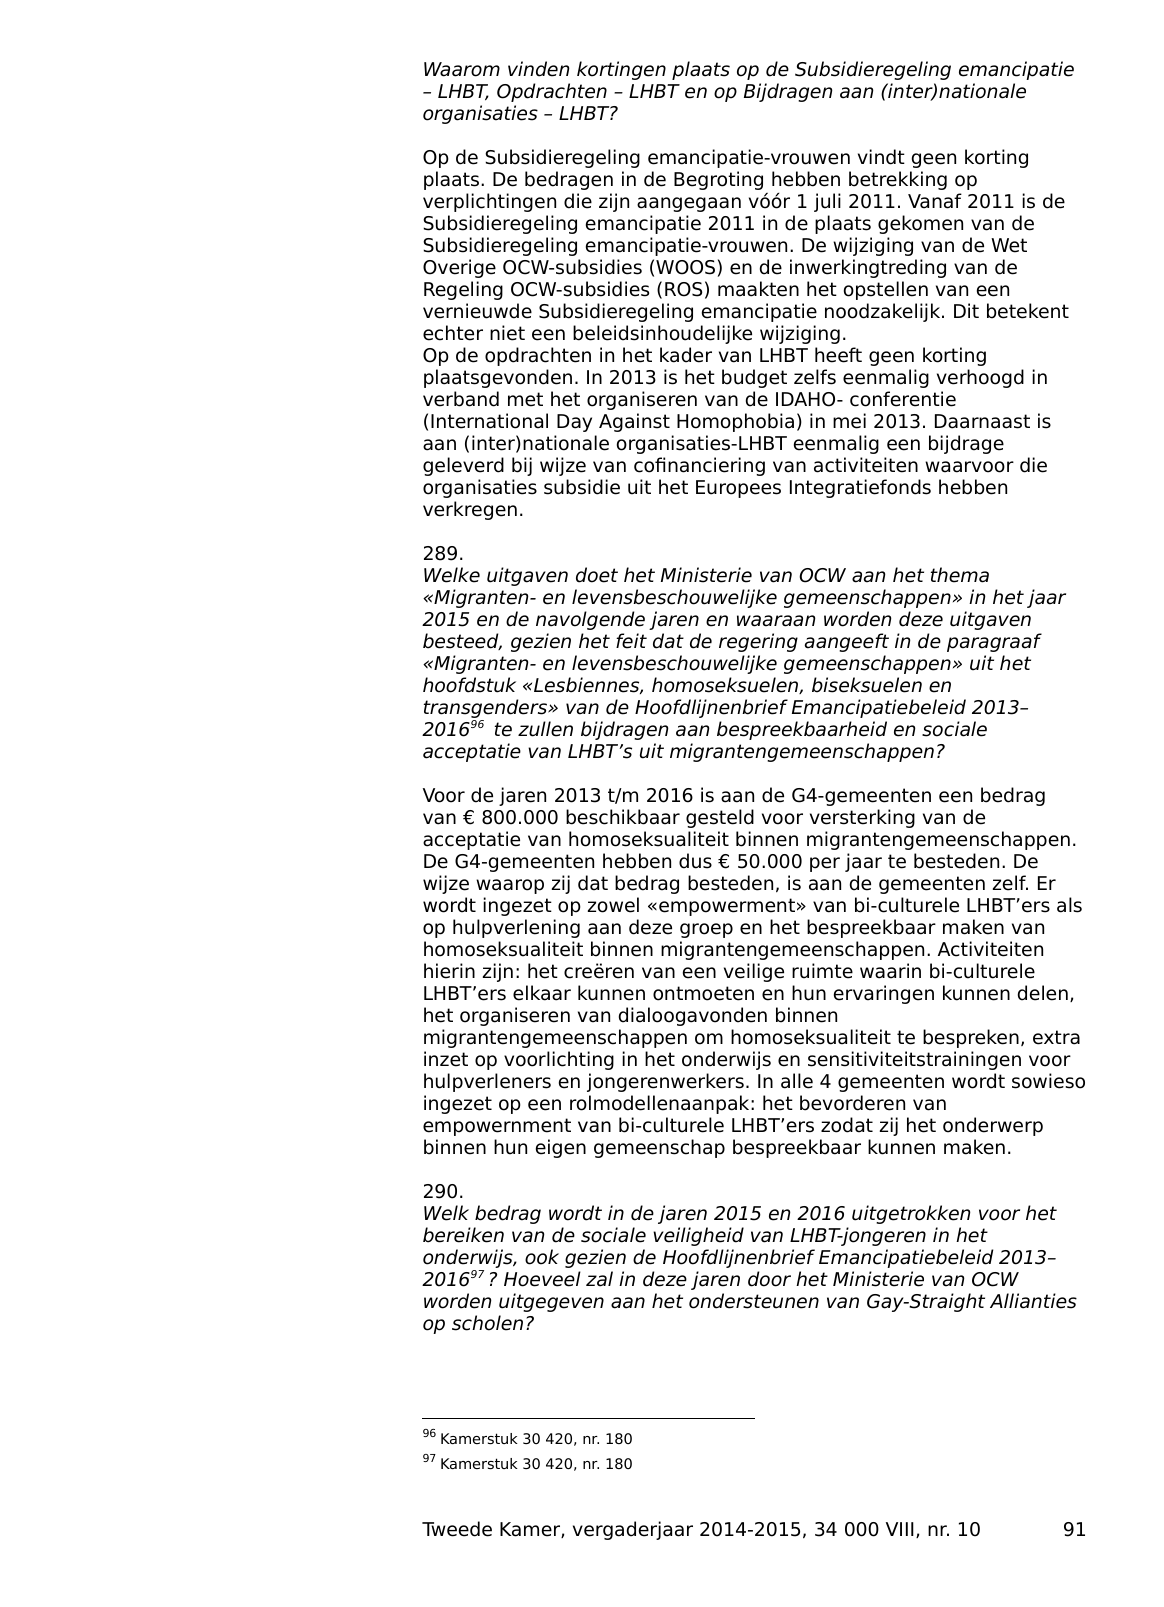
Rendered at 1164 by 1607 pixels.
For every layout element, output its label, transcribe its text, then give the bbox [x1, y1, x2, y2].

text 289. [422, 543, 1087, 565]
text Waarom vinden kortingen plaats op de Subsidieregeling emancipatie – LHBT, Opdrachten – LHBT en op Bijdragen aan (inter)nationale organisaties – LHBT? [422, 59, 1087, 125]
text 290. [422, 1181, 1087, 1203]
text Op de Subsidieregeling emancipatie-vrouwen vindt geen korting plaats. De bedragen in de Begroting hebben betrekking op verplichtingen die zijn aangegaan vóór 1 juli 2011. Vanaf 2011 is de Subsidieregeling emancipatie 2011 in de plaats gekomen van de Subsidieregeling emancipatie-vrouwen. De wijziging van de Wet Overige OCW-subsidies (WOOS) en de inwerkingtreding van de Regeling OCW-subsidies (ROS) maakten het opstellen van een vernieuwde Subsidieregeling emancipatie noodzakelijk. Dit betekent echter niet een beleidsinhoudelijke wijziging. [422, 147, 1087, 345]
text Op de opdrachten in het kader van LHBT heeft geen korting plaatsgevonden. In 2013 is het budget zelfs eenmalig verhoogd in verband met het organiseren van de IDAHO- conferentie (International Day Against Homophobia) in mei 2013. Daarnaast is aan (inter)nationale organisaties-LHBT eenmalig een bijdrage geleverd bij wijze van cofinanciering van activiteiten waarvoor die organisaties subsidie uit het Europees Integratiefonds hebben verkregen. [422, 345, 1087, 521]
text Kamerstuk 30 420, nr. 180 [422, 1427, 1087, 1449]
text Voor de jaren 2013 t/m 2016 is aan de G4-gemeenten een bedrag van € 800.000 beschikbaar gesteld voor versterking van de acceptatie van homoseksualiteit binnen migrantengemeenschappen. De G4-gemeenten hebben dus € 50.000 per jaar te besteden. De wijze waarop zij dat bedrag besteden, is aan de gemeenten zelf. Er wordt ingezet op zowel «empowerment» van bi-culturele LHBT’ers als op hulpverlening aan deze groep en het bespreekbaar maken van homoseksualiteit binnen migrantengemeenschappen. Activiteiten hierin zijn: het creëren van een veilige ruimte waarin bi-culturele LHBT’ers elkaar kunnen ontmoeten en hun ervaringen kunnen delen, het organiseren van dialoogavonden binnen migrantengemeenschappen om homoseksualiteit te bespreken, extra inzet op voorlichting in het onderwijs en sensitiviteitstrainingen voor hulpverleners en jongerenwerkers. In alle 4 gemeenten wordt sowieso ingezet op een rolmodellenaanpak: het bevorderen van empowernment van bi-culturele LHBT’ers zodat zij het onderwerp binnen hun eigen gemeenschap bespreekbaar kunnen maken. [422, 785, 1087, 1159]
text Welk bedrag wordt in de jaren 2015 en 2016 uitgetrokken voor het bereiken van de sociale veiligheid van LHBT-jongeren in het onderwijs, ook gezien de Hoofdlijnenbrief Emancipatiebeleid 2013–2016? Hoeveel zal in deze jaren door het Ministerie van OCW worden uitgegeven aan het ondersteunen van Gay-Straight Allianties op scholen? [422, 1203, 1087, 1335]
text Kamerstuk 30 420, nr. 180 [422, 1452, 1087, 1474]
text Welke uitgaven doet het Ministerie van OCW aan het thema «Migranten- en levensbeschouwelijke gemeenschappen» in het jaar 2015 en de navolgende jaren en waaraan worden deze uitgaven besteed, gezien het feit dat de regering aangeeft in de paragraaf «Migranten- en levensbeschouwelijke gemeenschappen» uit het hoofdstuk «Lesbiennes, homoseksuelen, biseksuelen en transgenders» van de Hoofdlijnenbrief Emancipatiebeleid 2013–2016 te zullen bijdragen aan bespreekbaarheid en sociale acceptatie van LHBT’s uit migrantengemeenschappen? [422, 565, 1087, 763]
